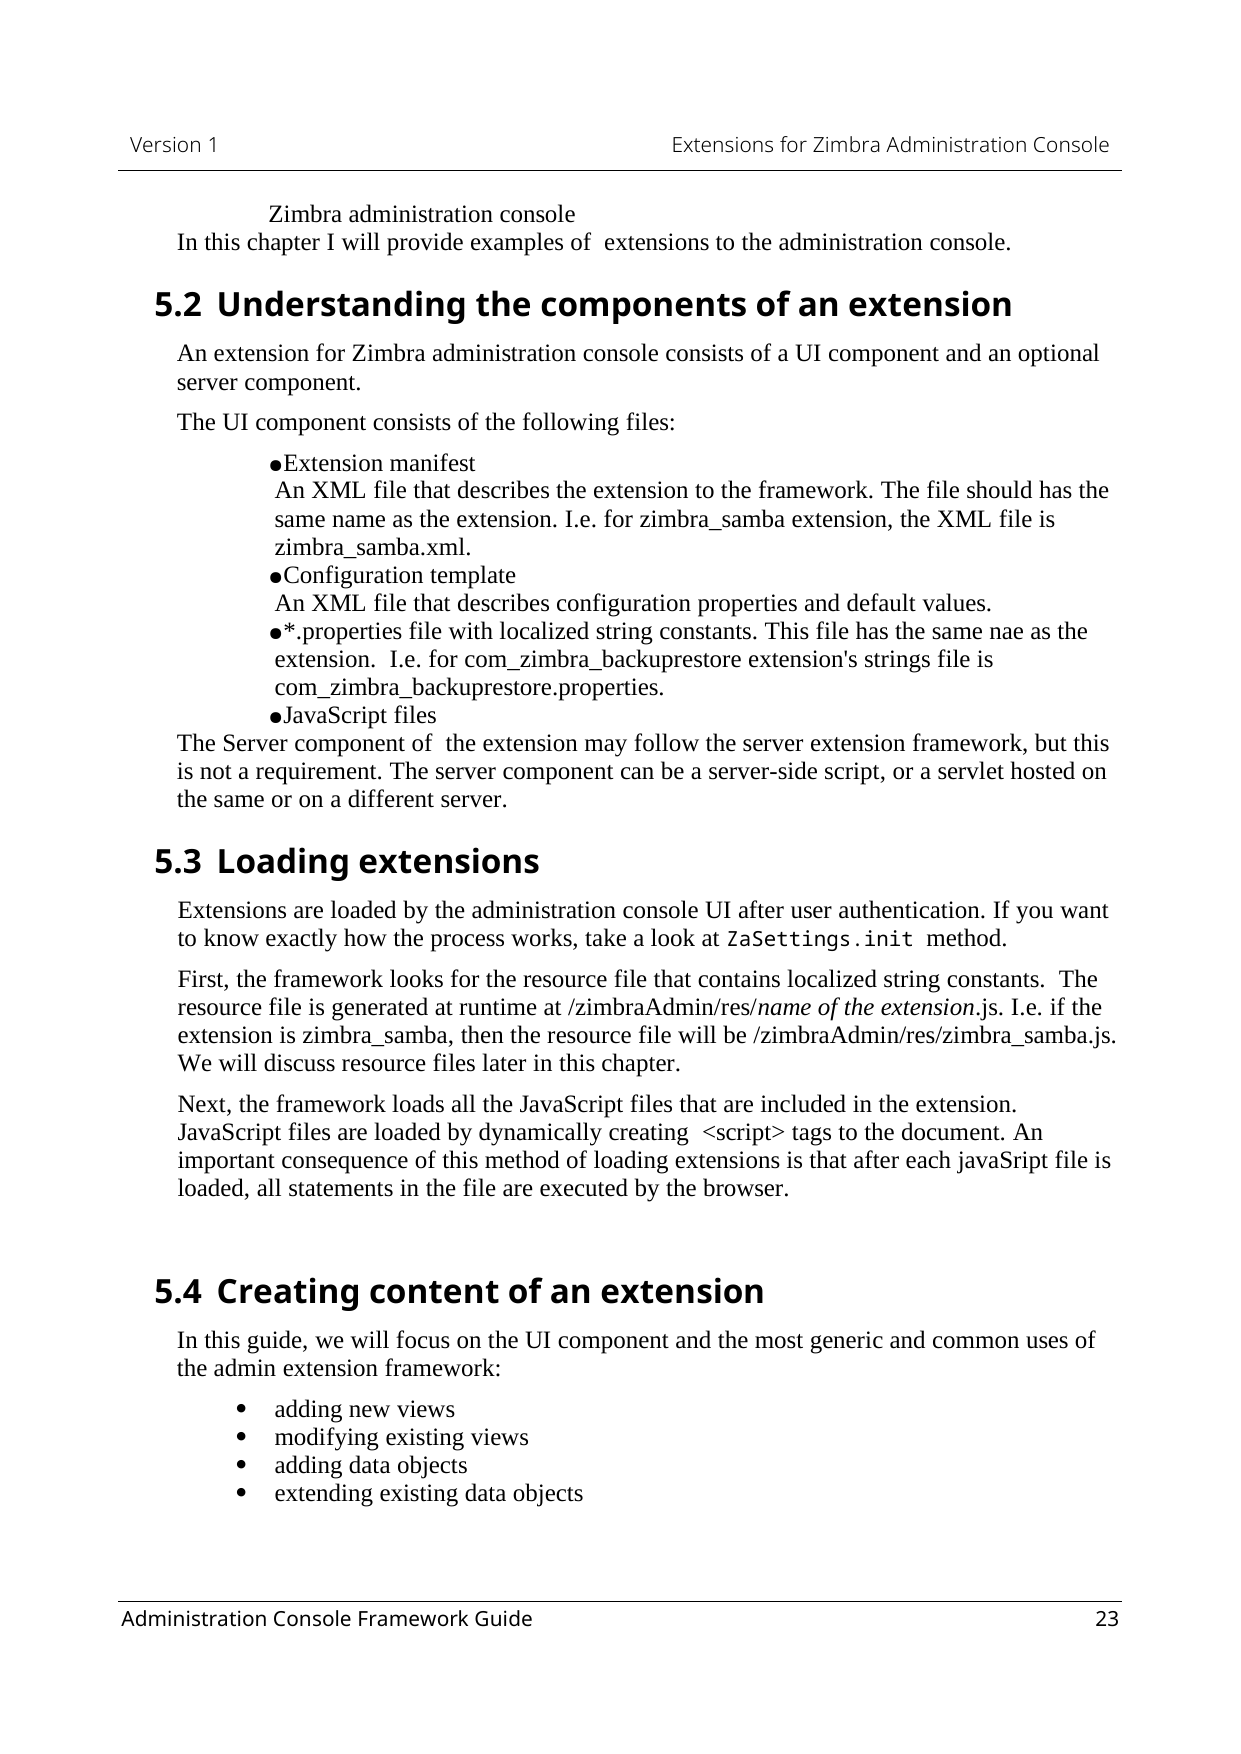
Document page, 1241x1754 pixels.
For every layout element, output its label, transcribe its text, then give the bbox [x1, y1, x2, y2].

text Next, the framework loads all the JavaScript files that are included in the extension. JavaScript files are loaded by dynamically creating <script> tags to the document. An important consequence of this method of loading extensions is that after each javaSript file is loaded, all statements in the file are executed by the browser. [177, 1090, 1122, 1202]
subtitle Understanding the components of an extension [154, 281, 1122, 327]
subtitle Loading extensions [154, 838, 1122, 884]
list adding new views [237, 1394, 1122, 1423]
text Extensions are loaded by the administration console UI after user authentication. If you want to know exactly how the process works, take a look at ZaSettings.init method. [177, 896, 1122, 953]
text In this chapter I will provide examples of extensions to the administration console. [177, 228, 1122, 256]
list extending existing data objects [237, 1479, 1122, 1507]
list Extension manifest [268, 448, 1122, 476]
subtitle Creating content of an extension [154, 1267, 1122, 1313]
list An XML file that describes the extension to the framework. The file should has the same name as the extension. I.e. for zimbra_samba extension, the XML file is zimbra_samba.xml. [268, 476, 1122, 561]
list Zimbra administration console [231, 200, 1122, 228]
text In this guide, we will focus on the UI component and the most generic and common uses of the admin extension framework: [177, 1326, 1122, 1382]
text An extension for Zimbra administration console consists of a UI component and an optional server component. [177, 339, 1122, 395]
text The UI component consists of the following files: [177, 408, 1122, 436]
list modifying existing views [237, 1423, 1122, 1451]
list Configuration template [268, 561, 1122, 588]
list *.properties file with localized string constants. This file has the same nae as the extension. I.e. for com_zimbra_backuprestore extension's strings file is com_zimbra_backuprestore.properties. [268, 617, 1122, 701]
text The Server component of the extension may follow the server extension framework, but this is not a requirement. The server component can be a server-side script, or a servlet hosted on the same or on a different server. [177, 729, 1122, 813]
list JavaScript files [268, 701, 1122, 729]
list An XML file that describes configuration properties and default values. [268, 588, 1122, 617]
list adding data objects [237, 1451, 1122, 1479]
text First, the framework looks for the resource file that contains localized string constants. The resource file is generated at runtime at /zimbraAdmin/res/name of the extension.js. I.e. if the extension is zimbra_samba, then the resource file will be /zimbraAdmin/res/zimbra_samba.js. We will discuss resource files later in this chapter. [177, 965, 1122, 1077]
